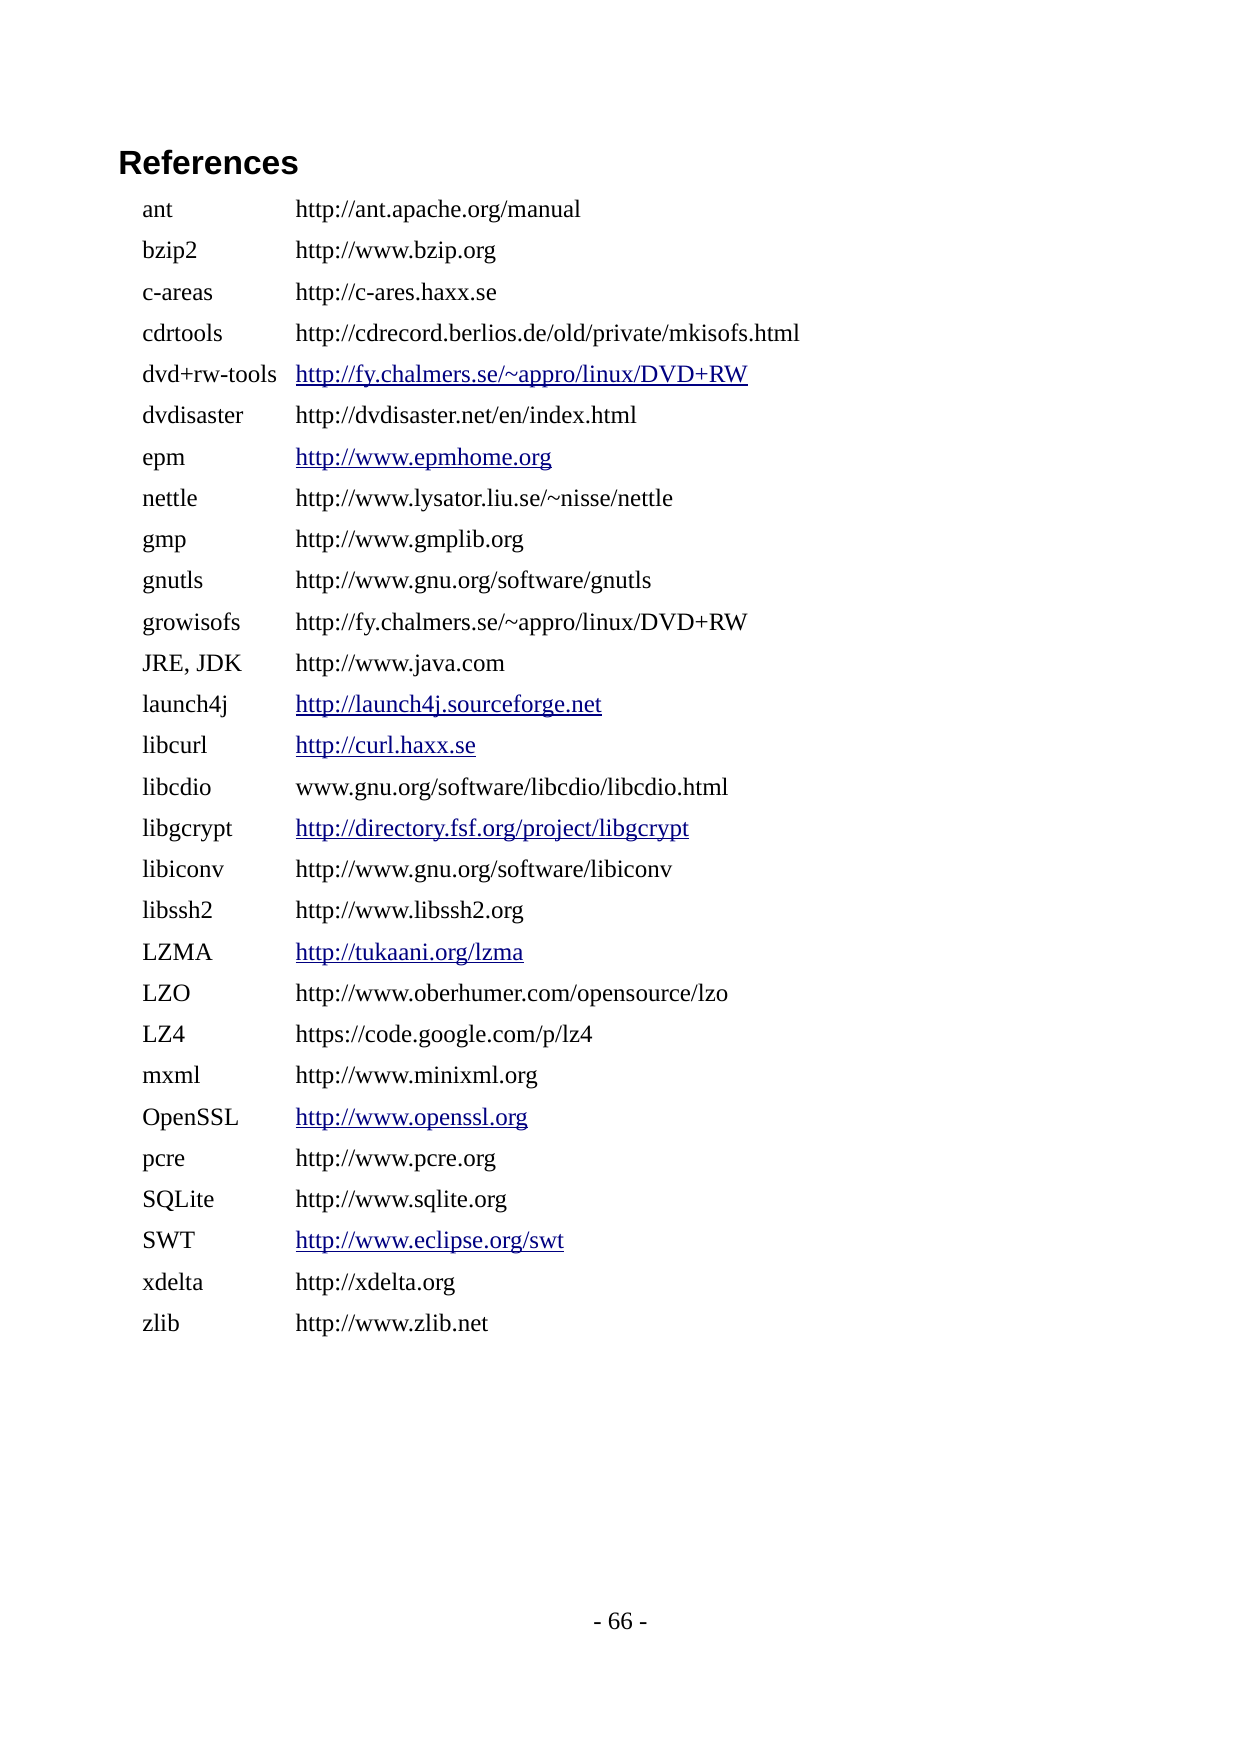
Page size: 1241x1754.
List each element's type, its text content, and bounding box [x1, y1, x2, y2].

text libgcrypt http://directory.fsf.org/project/libgcrypt [118, 813, 1122, 842]
text growisofs http://fy.chalmers.se/~appro/linux/DVD+RW [118, 607, 1122, 636]
text libiconv http://www.gnu.org/software/libiconv [118, 854, 1122, 883]
text libcurl http://curl.haxx.se [118, 731, 1122, 759]
text c-areas http://c-ares.haxx.se [118, 277, 1122, 306]
text JRE, JDK http://www.java.com [118, 648, 1122, 677]
text nettle http://www.lysator.liu.se/~nisse/nettle [118, 483, 1122, 512]
text libssh2 http://www.libssh2.org [118, 896, 1122, 924]
text libcdio www.gnu.org/software/libcdio/libcdio.html [118, 772, 1122, 801]
text gmp http://www.gmplib.org [118, 524, 1122, 553]
text mxml http://www.minixml.org [118, 1061, 1122, 1089]
text zlib http://www.zlib.net [118, 1308, 1122, 1337]
text cdrtools http://cdrecord.berlios.de/old/private/mkisofs.html [118, 318, 1122, 347]
text ant http://ant.apache.org/manual [118, 194, 1122, 223]
text gnutls http://www.gnu.org/software/gnutls [118, 566, 1122, 594]
text bzip2 http://www.bzip.org [118, 236, 1122, 264]
text SQLite http://www.sqlite.org [118, 1184, 1122, 1213]
text LZMA http://tukaani.org/lzma [118, 937, 1122, 966]
text OpenSSL http://www.openssl.org [118, 1102, 1122, 1131]
text dvdisaster http://dvdisaster.net/en/index.html [118, 401, 1122, 429]
text LZO http://www.oberhumer.com/opensource/lzo [118, 978, 1122, 1007]
subtitle References [118, 143, 1122, 182]
text SWT http://www.eclipse.org/swt [118, 1226, 1122, 1254]
text dvd+rw-tools http://fy.chalmers.se/~appro/linux/DVD+RW [118, 359, 1122, 388]
text epm http://www.epmhome.org [118, 442, 1122, 471]
text launch4j http://launch4j.sourceforge.net [118, 689, 1122, 718]
text LZ4 https://code.google.com/p/lz4 [118, 1019, 1122, 1048]
text pcre http://www.pcre.org [118, 1143, 1122, 1172]
text xdelta http://xdelta.org [118, 1267, 1122, 1296]
